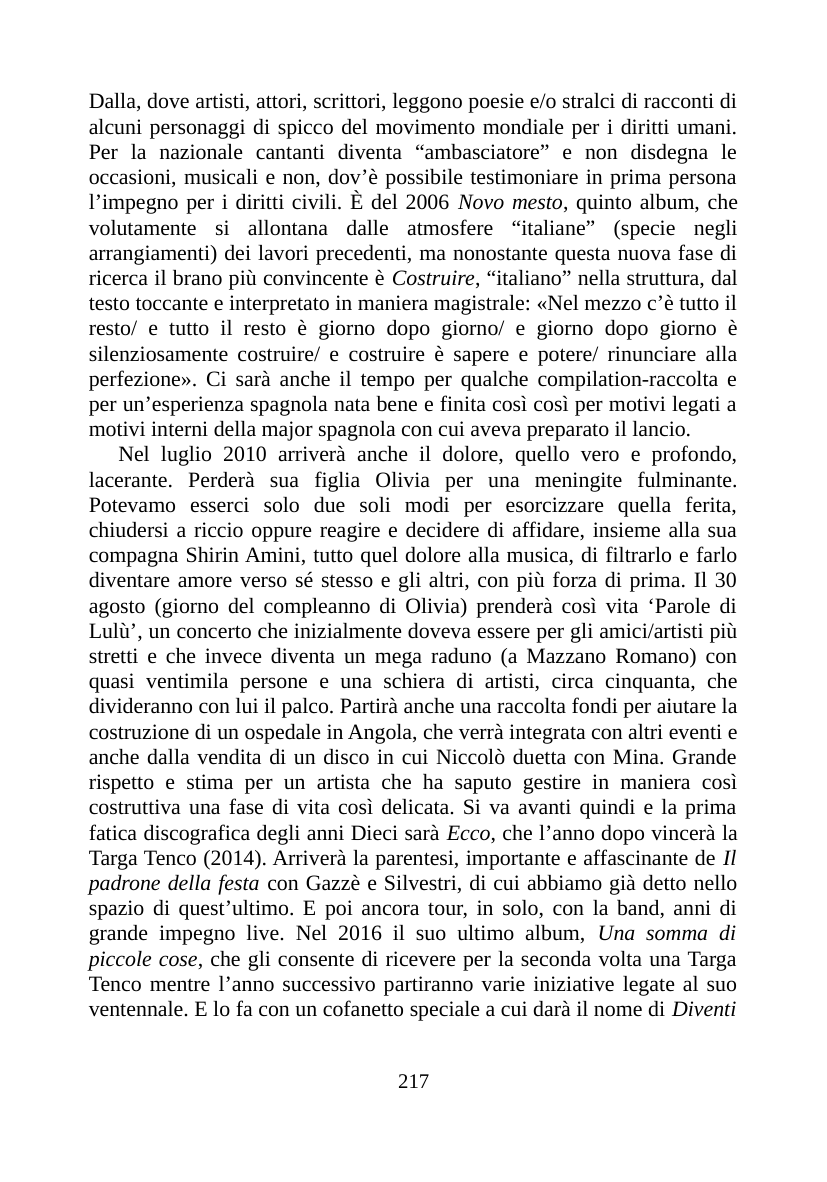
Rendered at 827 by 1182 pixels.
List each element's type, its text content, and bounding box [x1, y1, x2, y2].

text Nel luglio 2010 arriverà anche il dolore, quello vero e profondo, lacerante. Perderà sua figlia Olivia per una meningite fulminante. Potevamo esserci solo due soli modi per esorcizzare quella ferita, chiudersi a riccio oppure reagire e decidere di affidare, insieme alla sua compagna Shirin Amini, tutto quel dolore alla musica, di filtrarlo e farlo diventare amore verso sé stesso e gli altri, con più forza di prima. Il 30 agosto (giorno del compleanno di Olivia) prenderà così vita ‘Parole di Lulù’, un concerto che inizialmente doveva essere per gli amici/artisti più stretti e che invece diventa un mega raduno (a Mazzano Romano) con quasi ventimila persone e una schiera di artisti, circa cinquanta, che divideranno con lui il palco. Partirà anche una raccolta fondi per aiutare la costruzione di un ospedale in Angola, che verrà integrata con altri eventi e anche dalla vendita di un disco in cui Niccolò duetta con Mina. Grande rispetto e stima per un artista che ha saputo gestire in maniera così costruttiva una fase di vita così delicata. Si va avanti quindi e la prima fatica discografica degli anni Dieci sarà Ecco, che l’anno dopo vincerà la Targa Tenco (2014). Arriverà la parentesi, importante e affascinante de Il padrone della festa con Gazzè e Silvestri, di cui abbiamo già detto nello spazio di quest’ultimo. E poi ancora tour, in solo, con la band, anni di grande impegno live. Nel 2016 il suo ultimo album, Una somma di piccole cose, che gli consente di ricevere per la seconda volta una Targa Tenco mentre l’anno successivo partiranno varie iniziative legate al suo ventennale. E lo fa con un cofanetto speciale a cui darà il nome di Diventi [88, 441, 738, 1021]
text Dalla, dove artisti, attori, scrittori, leggono poesie e/o stralci di racconti di alcuni personaggi di spicco del movimento mondiale per i diritti umani. Per la nazionale cantanti diventa “ambasciatore” e non disdegna le occasioni, musicali e non, dov’è possibile testimoniare in prima persona l’impegno per i diritti civili. È del 2006 Novo mesto, quinto album, che volutamente si allontana dalle atmosfere “italiane” (specie negli arrangiamenti) dei lavori precedenti, ma nonostante questa nuova fase di ricerca il brano più convincente è Costruire, “italiano” nella struttura, dal testo toccante e interpretato in maniera magistrale: «Nel mezzo c’è tutto il resto/ e tutto il resto è giorno dopo giorno/ e giorno dopo giorno è silenziosamente costruire/ e costruire è sapere e potere/ rinunciare alla perfezione». Ci sarà anche il tempo per qualche compilation-raccolta e per un’esperienza spagnola nata bene e finita così così per motivi legati a motivi interni della major spagnola con cui aveva preparato il lancio. [88, 88, 738, 441]
